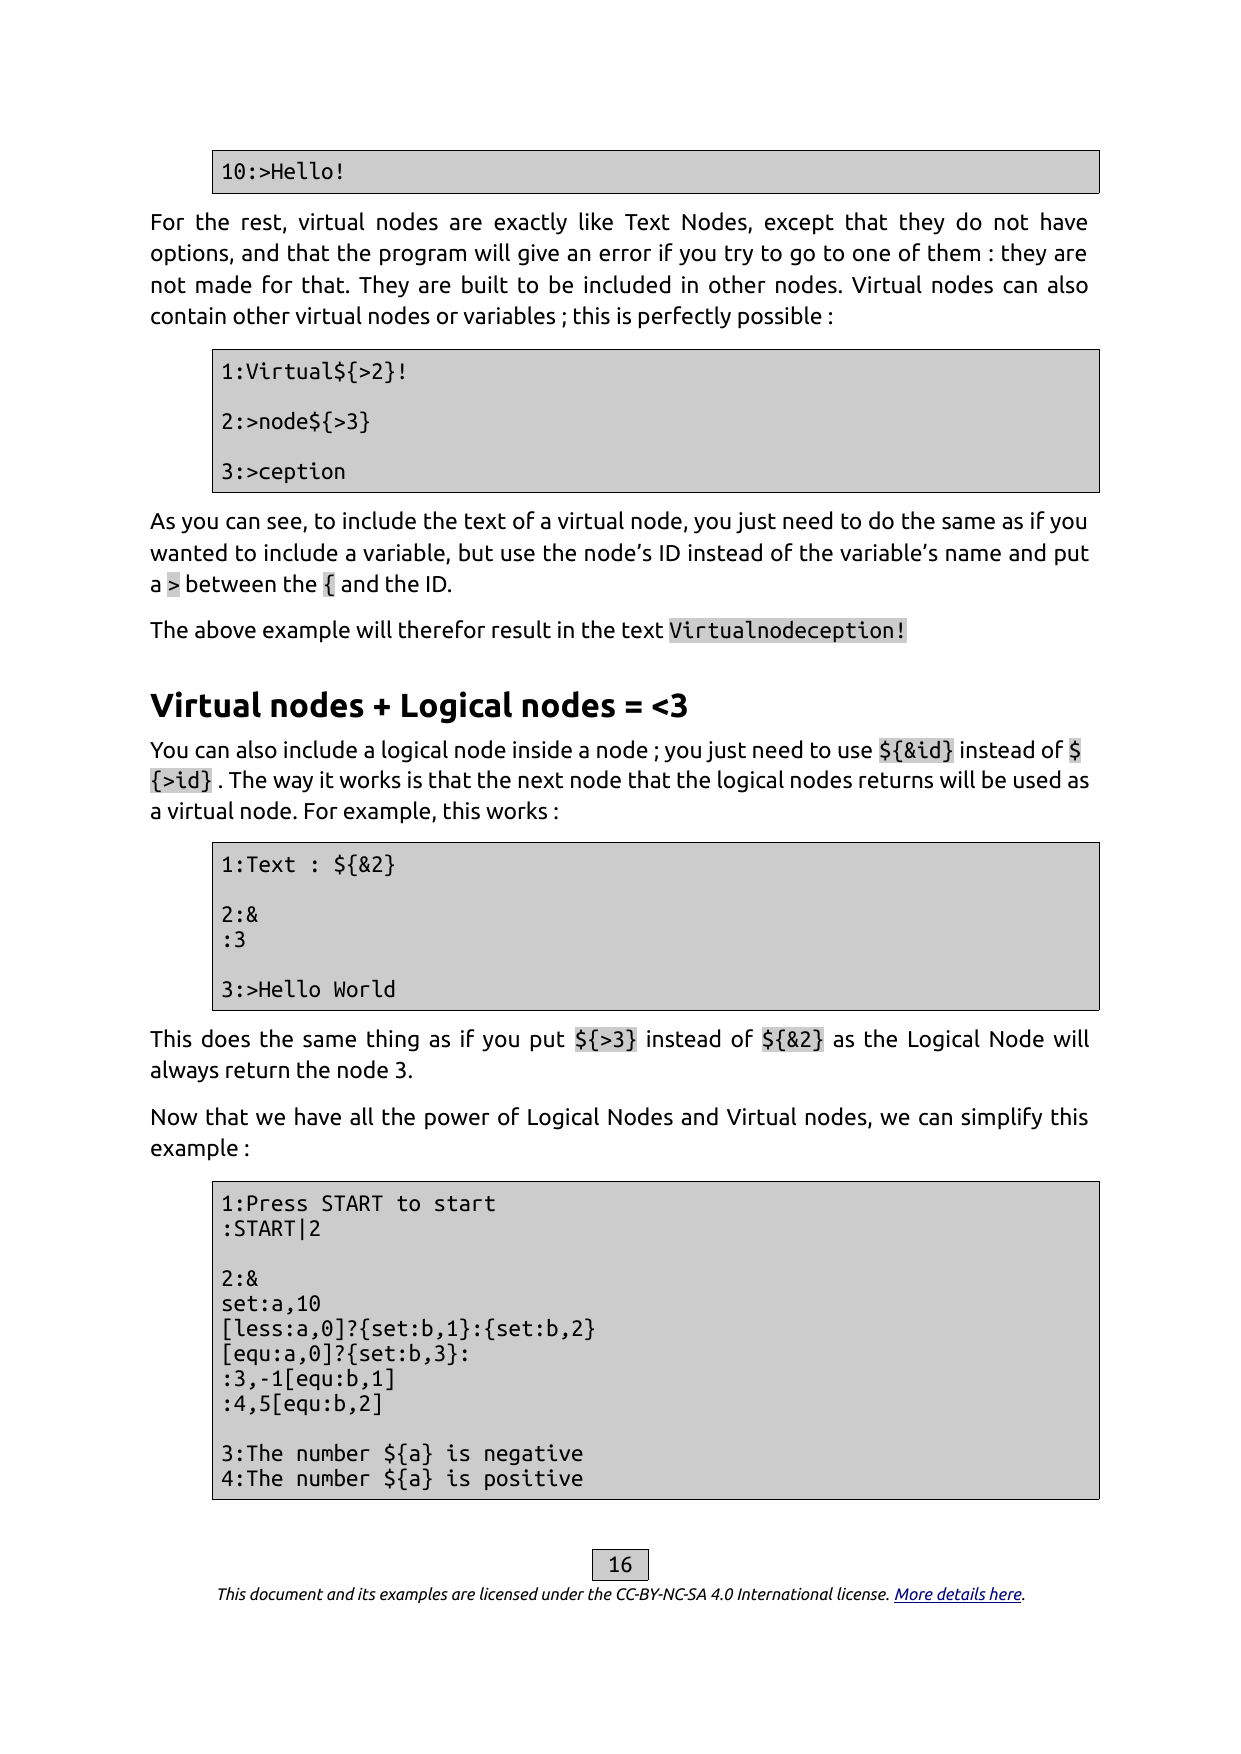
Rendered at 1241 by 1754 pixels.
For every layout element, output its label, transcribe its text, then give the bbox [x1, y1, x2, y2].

text 2:& [213, 1256, 1099, 1281]
text This does the same thing as if you put ${>3} instead of ${&2} as the Logical Node will always return the node 3. [150, 1025, 1090, 1083]
text [less:a,0]?{set:b,1}:{set:b,2} [213, 1306, 1099, 1331]
text 3:>Hello World [213, 967, 1099, 1010]
text 2:& [213, 892, 1099, 917]
text :START|2 [213, 1206, 1099, 1231]
text 2:>node${>3} [213, 399, 1099, 424]
text :3,-1[equ:b,1] [213, 1356, 1099, 1381]
text 3:The number ${a} is negative [213, 1431, 1099, 1456]
text For the rest, virtual nodes are exactly like Text Nodes, except that they do not have options, and that the program will give an error if you try to go to one of them : they are not made for that. They are built to be included in other nodes. Virtual nodes can also contain other virtual nodes or variables ; this is perfectly possible : [150, 208, 1090, 329]
text set:a,10 [213, 1281, 1099, 1306]
text 1:Text : ${&2} [213, 843, 1099, 867]
text 3:>ception [213, 449, 1099, 492]
text :3 [213, 917, 1099, 942]
text As you can see, to include the text of a virtual node, you just need to do the same as if you wanted to include a variable, but use the node’s ID instead of the variable’s name and put a > between the { and the ID. [150, 507, 1090, 597]
subtitle Virtual nodes + Logical nodes = <3 [150, 686, 1090, 724]
text 4:The number ${a} is positive [213, 1456, 1099, 1499]
text [equ:a,0]?{set:b,3}: [213, 1331, 1099, 1356]
text Now that we have all the power of Logical Nodes and Virtual nodes, we can simplify this example : [150, 1103, 1090, 1161]
text 1:Virtual${>2}! [213, 350, 1099, 374]
text 10:>Hello! [213, 151, 1099, 193]
text :4,5[equ:b,2] [213, 1381, 1099, 1406]
text You can also include a logical node inside a node ; you just need to use ${&id} instead of ${>id} . The way it works is that the next node that the logical nodes returns will be used as a virtual node. For example, this works : [150, 737, 1090, 823]
text 1:Press START to start [213, 1182, 1099, 1206]
text The above example will therefor result in the text Virtualnodeception! [150, 617, 1090, 643]
